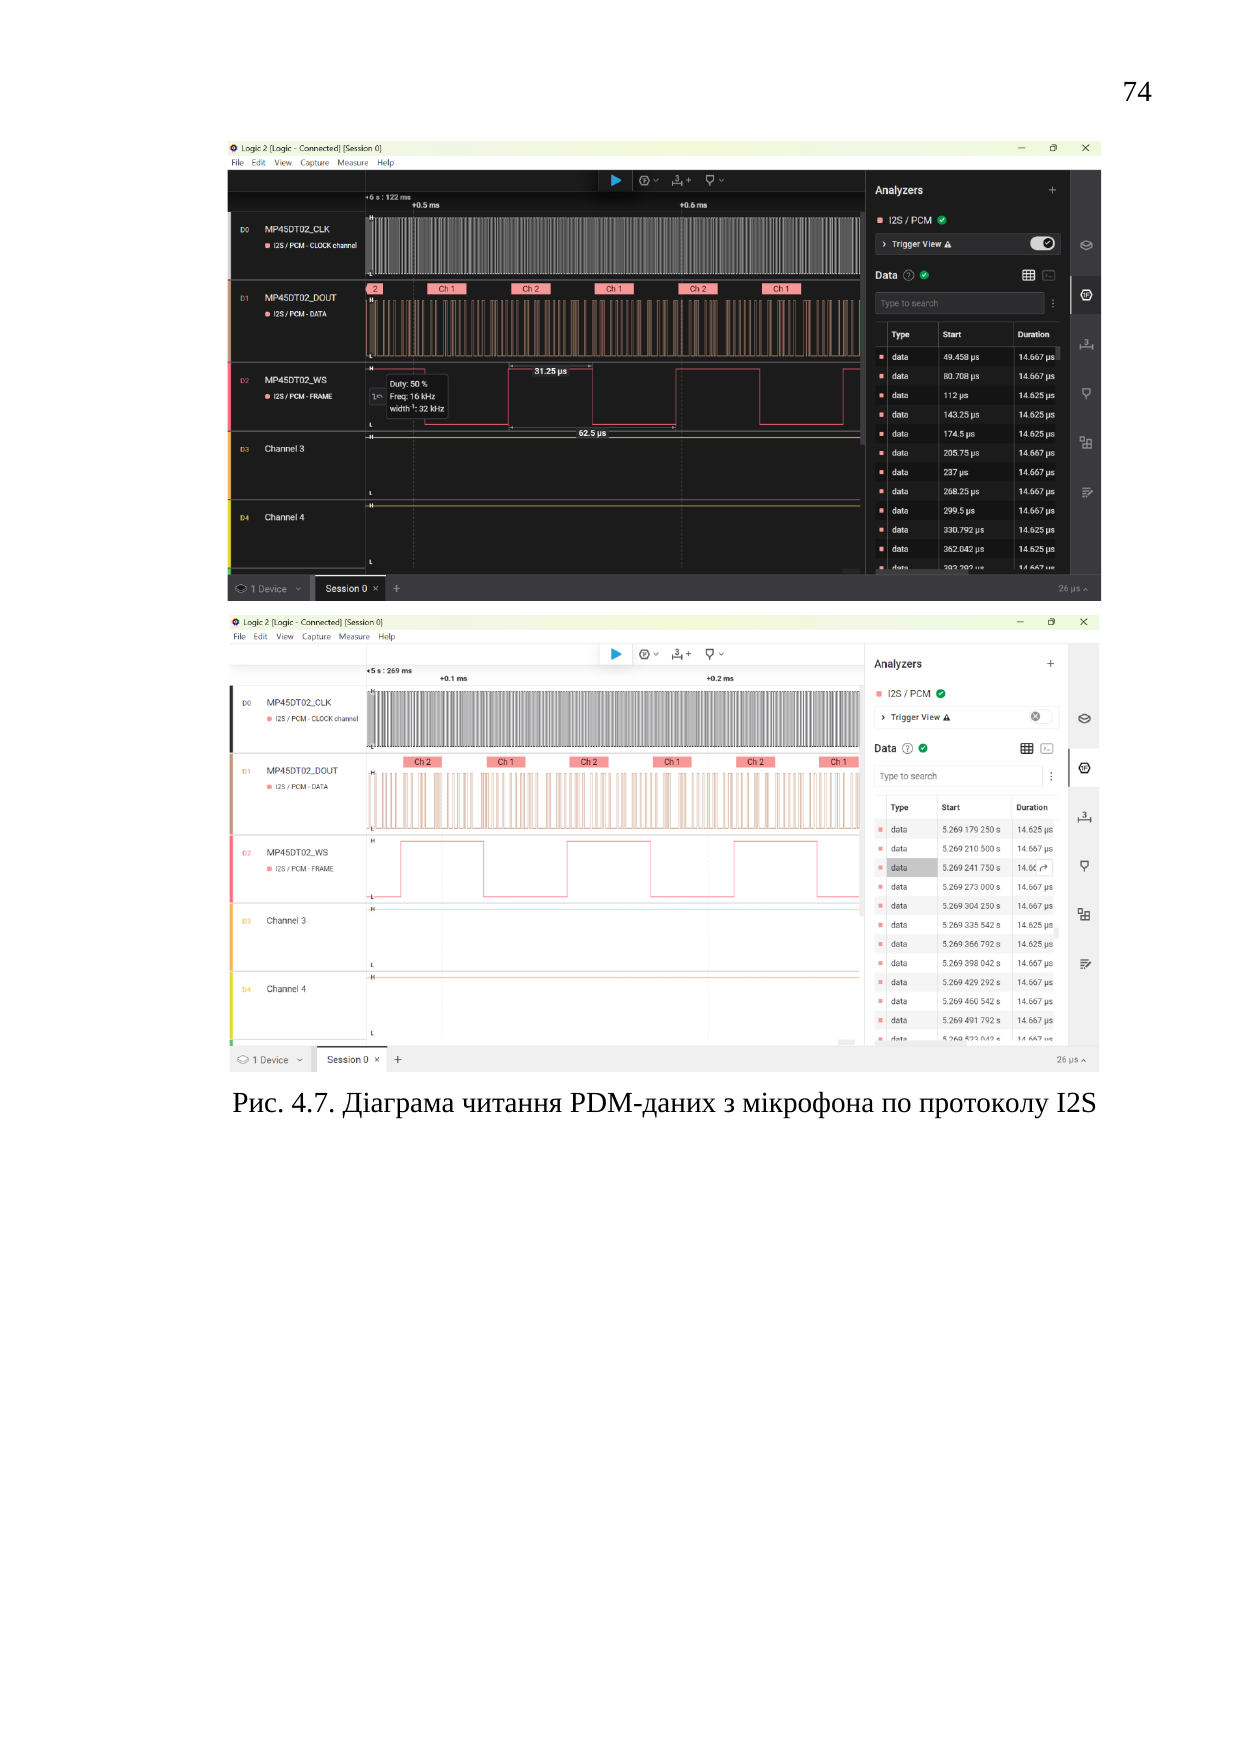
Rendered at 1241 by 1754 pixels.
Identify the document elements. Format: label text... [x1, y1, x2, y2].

picture [229, 615, 1100, 1072]
picture [227, 141, 1102, 601]
text Рис. 4.7. Діаграма читання PDM-даних з мікрофона по протоколу I2S [177, 1086, 1152, 1119]
